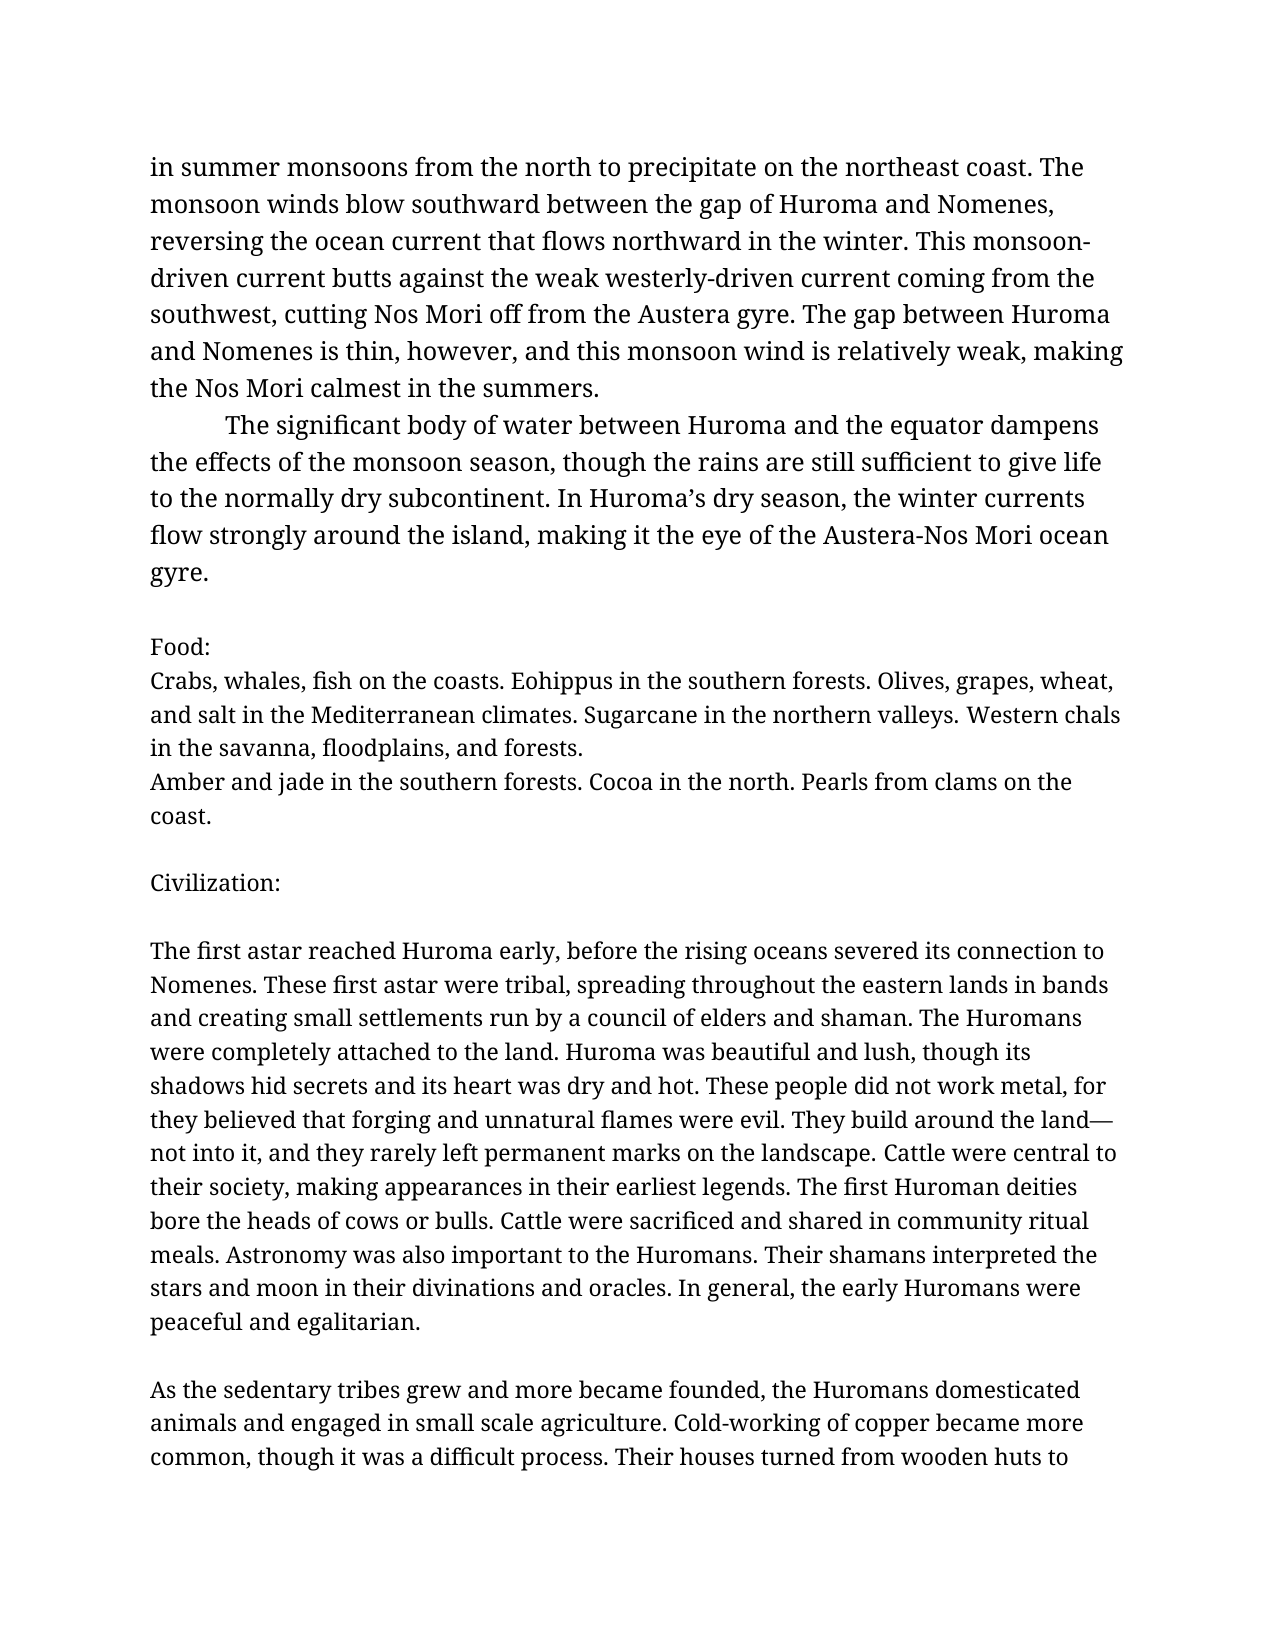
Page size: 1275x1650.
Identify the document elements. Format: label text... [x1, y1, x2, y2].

text in summer monsoons from the north to precipitate on the northeast coast. The monsoon winds blow southward between the gap of Huroma and Nomenes, reversing the ocean current that flows northward in the winter. This monsoon-driven current butts against the weak westerly-driven current coming from the southwest, cutting Nos Mori off from the Austera gyre. The gap between Huroma and Nomenes is thin, however, and this monsoon wind is relatively weak, making the Nos Mori calmest in the summers. [150, 150, 1125, 405]
text Food: [150, 631, 1125, 662]
text The significant body of water between Huroma and the equator dampens the effects of the monsoon season, though the rains are still sufficient to give life to the normally dry subcontinent. In Huroma’s dry season, the winter currents flow strongly around the island, making it the eye of the Austera-Nos Mori ocean gyre. [150, 407, 1125, 588]
text Amber and jade in the southern forests. Cocoa in the north. Pearls from clams on the coast. [150, 766, 1125, 831]
text The first astar reached Huroma early, before the rising oceans severed its connection to Nomenes. These first astar were tribal, spreading throughout the eastern lands in bands and creating small settlements run by a council of elders and shaman. The Huromans were completely attached to the land. Huroma was beautiful and lush, though its shadows hid secrets and its heart was dry and hot. These people did not work metal, for they believed that forging and unnatural flames were evil. They build around the land—not into it, and they rarely left permanent marks on the landscape. Cattle were central to their society, making appearances in their earliest legends. The first Huroman deities bore the heads of cows or bulls. Cattle were sacrificed and shared in community ritual meals. Astronomy was also important to the Huromans. Their shamans interpreted the stars and moon in their divinations and oracles. In general, the early Huromans were peaceful and egalitarian. [150, 935, 1125, 1337]
text Crabs, whales, fish on the coasts. Eohippus in the southern forests. Olives, grapes, wheat, and salt in the Mediterranean climates. Sugarcane in the northern valleys. Western chals in the savanna, floodplains, and forests. [150, 665, 1125, 763]
text Civilization: [150, 867, 1125, 898]
text As the sedentary tribes grew and more became founded, the Huromans domesticated animals and engaged in small scale agriculture. Cold-working of copper became more common, though it was a difficult process. Their houses turned from wooden huts to [150, 1373, 1125, 1472]
